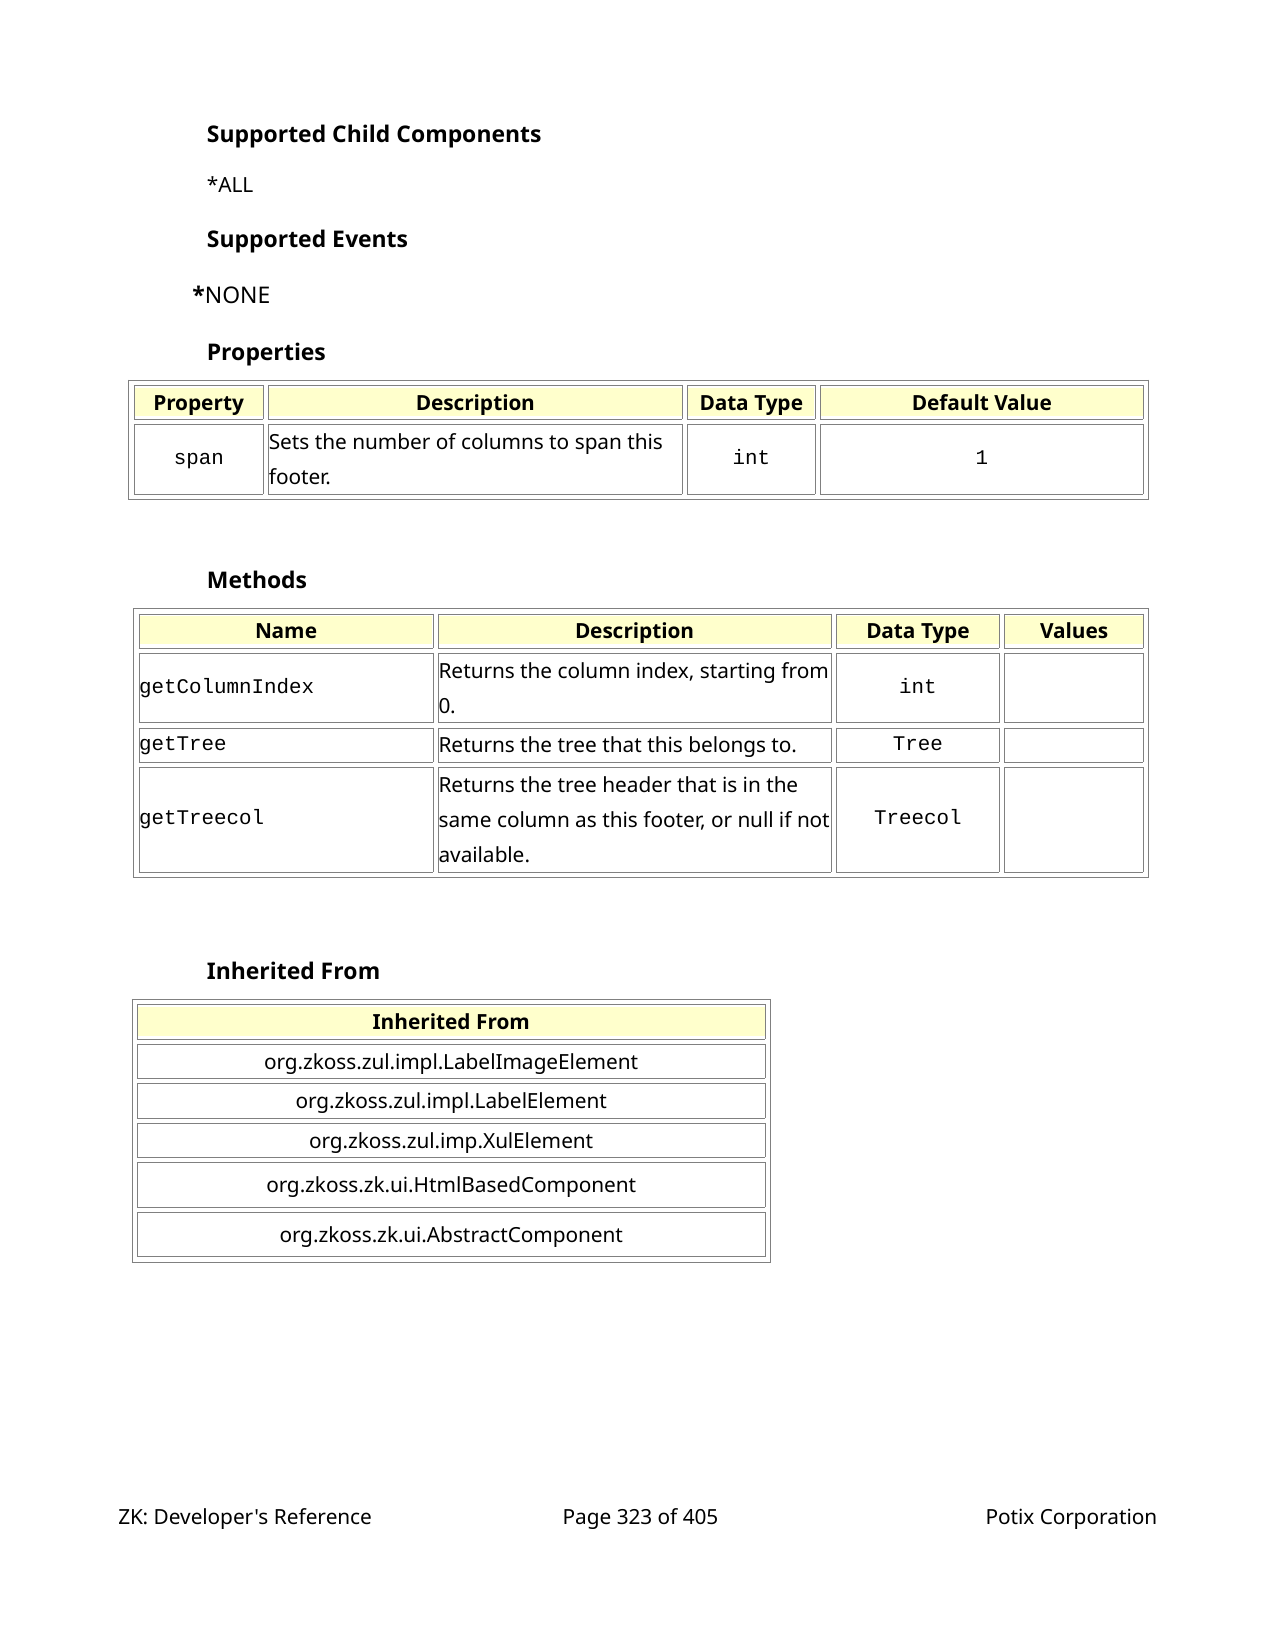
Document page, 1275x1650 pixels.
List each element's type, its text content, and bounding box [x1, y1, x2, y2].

table_cell [1005, 768, 1143, 872]
table_header Name [136, 609, 435, 647]
table_header Inherited From [134, 1000, 768, 1038]
table_cell org.zkoss.zk.ui.HtmlBasedComponent [134, 1157, 768, 1207]
table_cell int [834, 648, 1002, 722]
table_cell org.zkoss.zul.impl.LabelImageElement [134, 1039, 768, 1078]
table_cell [1005, 729, 1143, 762]
subtitle Properties [207, 336, 1157, 367]
subtitle Methods [207, 564, 1157, 596]
table_cell int [685, 419, 817, 494]
text *ALL [207, 170, 1157, 198]
text *NONE [118, 279, 1157, 311]
table_header Description [266, 381, 685, 419]
table_cell Returns the tree that this belongs to. [435, 722, 833, 762]
table_header Default Value [818, 381, 1146, 419]
table_cell getColumnIndex [136, 648, 435, 722]
table_header Data Type [685, 381, 817, 419]
table_header Description [435, 609, 833, 647]
table_cell Treecol [834, 762, 1002, 872]
table_cell Returns the tree header that is in the same column as this footer, or null if not available. [435, 762, 833, 872]
table_cell [1002, 762, 1146, 872]
table_header Property [131, 381, 266, 419]
subtitle Inherited From [207, 955, 1157, 986]
table_cell Returns the column index, starting from 0. [435, 648, 833, 722]
table_cell span [131, 419, 266, 494]
table_cell [1002, 648, 1146, 722]
table_header Values [1002, 609, 1146, 647]
table_header Data Type [834, 609, 1002, 647]
table_cell Sets the number of columns to span this footer. [266, 419, 685, 494]
table_cell 1 [818, 419, 1146, 494]
subtitle Supported Child Components [207, 118, 1157, 149]
subtitle Supported Events [207, 223, 1157, 254]
table_cell org.zkoss.zk.ui.AbstractComponent [134, 1207, 768, 1256]
table_cell [1002, 722, 1146, 762]
table_cell [1005, 654, 1143, 722]
table_cell getTree [136, 722, 435, 762]
table_cell org.zkoss.zul.imp.XulElement [134, 1118, 768, 1157]
table_cell Tree [834, 722, 1002, 762]
table_cell getTreecol [136, 762, 435, 872]
table_cell org.zkoss.zul.impl.LabelElement [134, 1078, 768, 1117]
